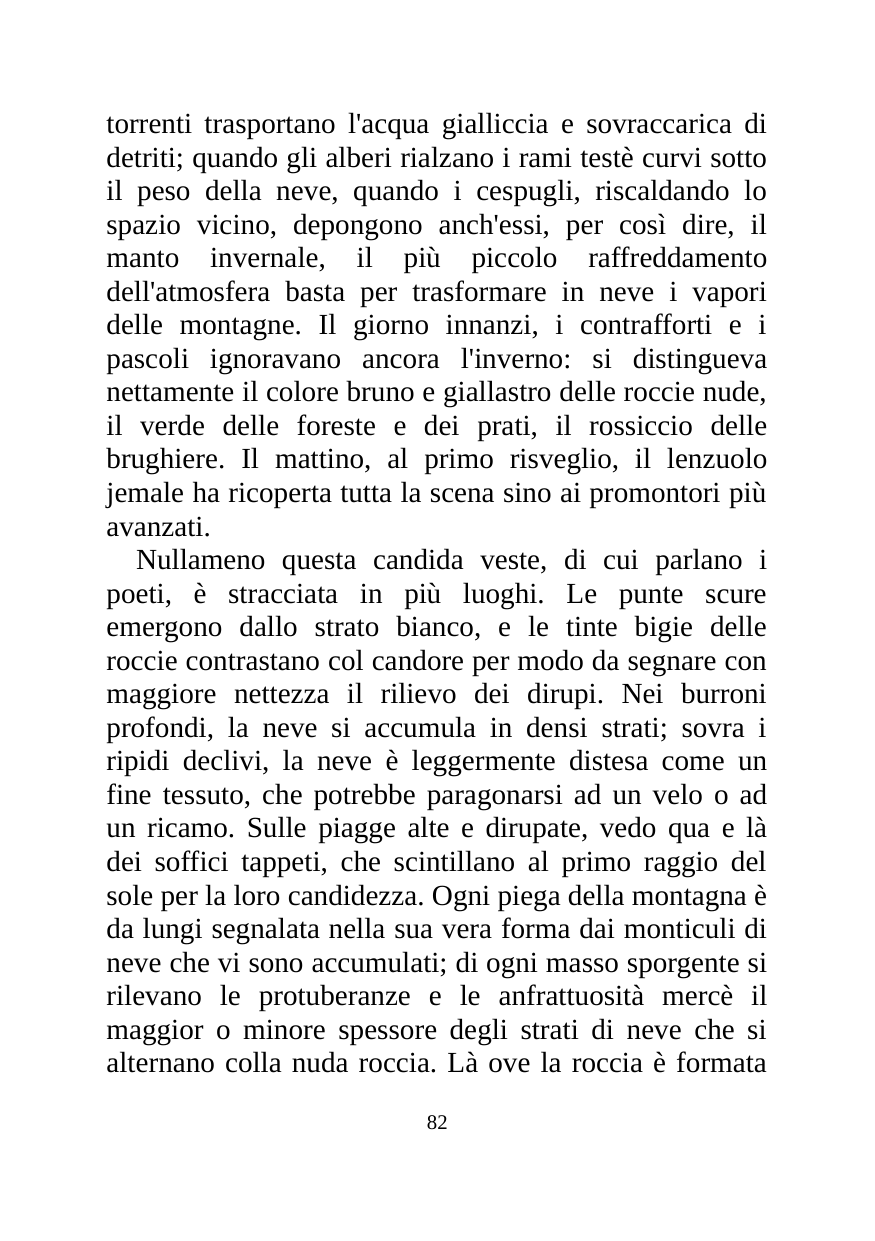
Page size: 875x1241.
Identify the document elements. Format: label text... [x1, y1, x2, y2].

text Nullameno questa candida veste, di cui parlano i poeti, è stracciata in più luoghi. Le punte scure emergono dallo strato bianco, e le tinte bigie delle roccie contrastano col candore per modo da segnare con maggiore nettezza il rilievo dei dirupi. Nei burroni profondi, la neve si accumula in densi strati; sovra i ripidi declivi, la neve è leggermente distesa come un fine tessuto, che potrebbe paragonarsi ad un velo o ad un ricamo. Sulle piagge alte e dirupate, vedo qua e là dei soffici tappeti, che scintillano al primo raggio del sole per la loro candidezza. Ogni piega della montagna è da lungi segnalata nella sua vera forma dai monticuli di neve che vi sono accumulati; di ogni masso sporgente si rilevano le protuberanze e le anfrattuosità mercè il maggior o minore spessore degli strati di neve che si alternano colla nuda roccia. Là ove la roccia è formata [106, 542, 768, 1079]
text torrenti trasportano l'acqua gialliccia e sovraccarica di detriti; quando gli alberi rialzano i rami testè curvi sotto il peso della neve, quando i cespugli, riscaldando lo spazio vicino, depongono anch'essi, per così dire, il manto invernale, il più piccolo raffreddamento dell'atmosfera basta per trasformare in neve i vapori delle montagne. Il giorno innanzi, i contrafforti e i pascoli ignoravano ancora l'inverno: si distingueva nettamente il colore bruno e giallastro delle roccie nude, il verde delle foreste e dei prati, il rossiccio delle brughiere. Il mattino, al primo risveglio, il lenzuolo jemale ha ricoperta tutta la scena sino ai promontori più avanzati. [106, 106, 768, 542]
